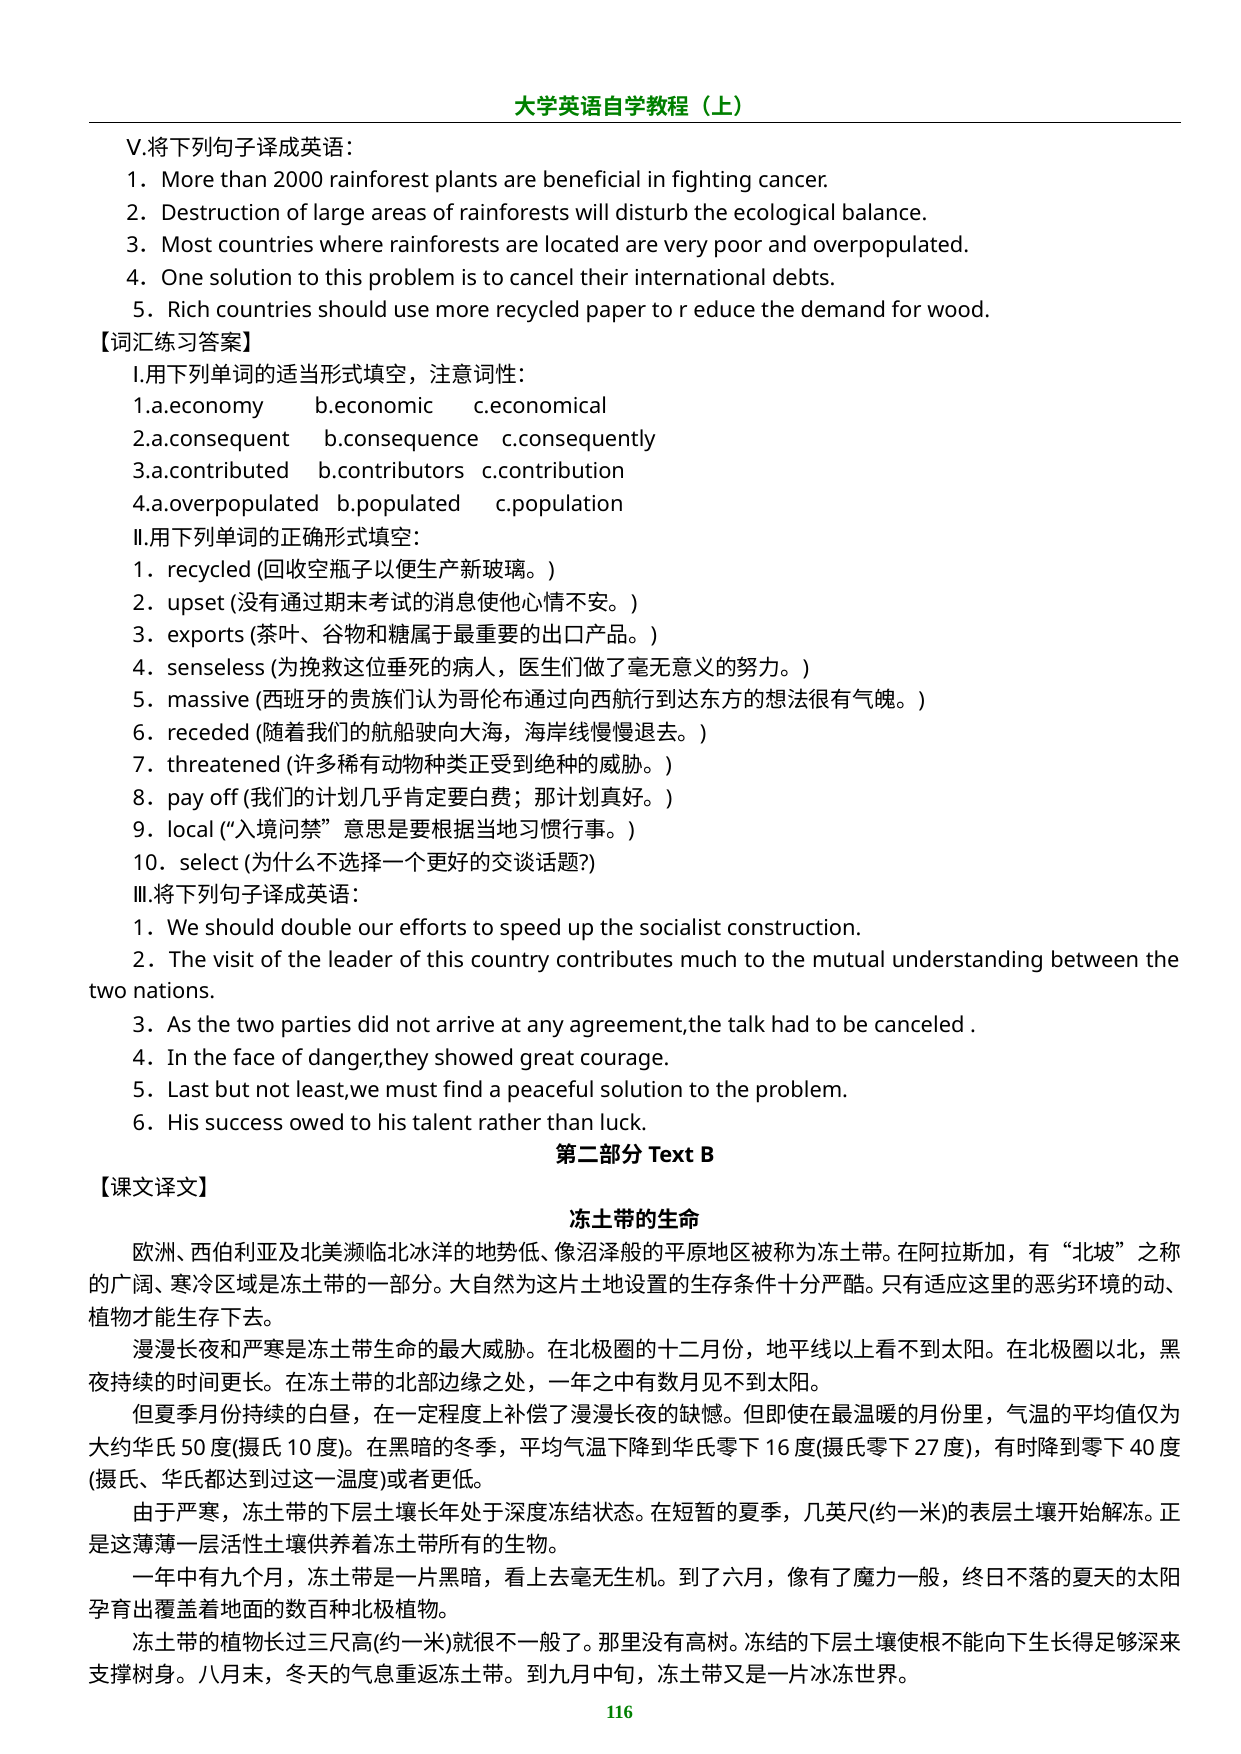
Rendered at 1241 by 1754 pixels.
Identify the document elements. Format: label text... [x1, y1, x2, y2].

text 但夏季月份持续的白昼，在一定程度上补偿了漫漫长夜的缺憾。但即使在最温暖的月份里，气温的平均值仅为大约华氏50度(摄氏10度)。在黑暗的冬季，平均气温下降到华氏零下16度(摄氏零下27度)，有时降到零下40度(摄氏、华氏都达到过这一温度)或者更低。 [89, 1397, 1181, 1494]
text 3．Most countries where rainforests are located are very poor and overpopulated. [89, 227, 1181, 259]
text 一年中有九个月，冻土带是一片黑暗，看上去毫无生机。到了六月，像有了魔力一般，终日不落的夏天的太阳孕育出覆盖着地面的数百种北极植物。 [89, 1559, 1181, 1624]
text 6．His success owed to his talent rather than luck. [89, 1104, 1181, 1137]
text 1.a.economy b.economic c.economical [89, 389, 1181, 422]
text 冻土带的生命 [89, 1202, 1181, 1234]
text 2．Destruction of large areas of rainforests will disturb the ecological balance. [89, 194, 1181, 227]
text 2．upset (没有通过期末考试的消息使他心情不安。) [89, 584, 1181, 617]
text 欧洲、西伯利亚及北美濒临北冰洋的地势低、像沼泽般的平原地区被称为冻土带。在阿拉斯加，有“北坡”之称的广阔、寒冷区域是冻土带的一部分。大自然为这片土地设置的生存条件十分严酷。只有适应这里的恶劣环境的动、植物才能生存下去。 [89, 1234, 1181, 1332]
text 由于严寒，冻土带的下层土壤长年处于深度冻结状态。在短暂的夏季，几英尺(约一米)的表层土壤开始解冻。正是这薄薄一层活性土壤供养着冻土带所有的生物。 [89, 1494, 1181, 1559]
text 冻土带的植物长过三尺高(约一米)就很不一般了。那里没有高树。冻结的下层土壤使根不能向下生长得足够深来支撑树身。八月末，冬天的气息重返冻土带。到九月中旬，冻土带又是一片冰冻世界。 [89, 1624, 1181, 1689]
text 1．More than 2000 rainforest plants are beneficial in fighting cancer. [89, 162, 1181, 194]
text 3.a.contributed b.contributors c.contribution [89, 454, 1181, 487]
text 6．receded (随着我们的航船驶向大海，海岸线慢慢退去。) [89, 714, 1181, 747]
text 10．select (为什么不选择一个更好的交谈话题?) [89, 844, 1181, 877]
text 4．senseless (为挽救这位垂死的病人，医生们做了毫无意义的努力。) [89, 649, 1181, 682]
text 【词汇练习答案】 [89, 324, 1181, 357]
text 【课文译文】 [89, 1169, 1181, 1202]
text 2．The visit of the leader of this country contributes much to the mutual understanding between the two nations. [89, 942, 1181, 1007]
text 3．As the two parties did not arrive at any agreement,the talk had to be canceled . [89, 1007, 1181, 1039]
text 4．In the face of danger,they showed great courage. [89, 1039, 1181, 1072]
text 1．We should double our efforts to speed up the socialist construction. [89, 909, 1181, 942]
text 1．recycled (回收空瓶子以便生产新玻璃。) [89, 552, 1181, 584]
text Ⅱ.用下列单词的正确形式填空： [89, 519, 1181, 552]
text Ⅲ.将下列句子译成英语： [89, 877, 1181, 909]
text 3．exports (茶叶、谷物和糖属于最重要的出口产品。) [89, 617, 1181, 649]
text 5．massive (西班牙的贵族们认为哥伦布通过向西航行到达东方的想法很有气魄。) [89, 682, 1181, 714]
text Ⅰ.用下列单词的适当形式填空，注意词性： [89, 357, 1181, 389]
text 2.a.consequent b.consequence c.consequently [89, 422, 1181, 454]
text 5．Rich countries should use more recycled paper to r educe the demand for wood. [89, 292, 1181, 324]
text 8．pay off (我们的计划几乎肯定要白费；那计划真好。) [89, 779, 1181, 812]
text 5．Last but not least,we must find a peaceful solution to the problem. [89, 1072, 1181, 1104]
text 第二部分 Text B [89, 1137, 1181, 1169]
text 7．threatened (许多稀有动物种类正受到绝种的威胁。) [89, 747, 1181, 779]
text Ⅴ.将下列句子译成英语： [89, 129, 1181, 162]
text 4．One solution to this problem is to cancel their international debts. [89, 259, 1181, 292]
text 9．local (“入境问禁”意思是要根据当地习惯行事。) [89, 812, 1181, 844]
text 漫漫长夜和严寒是冻土带生命的最大威胁。在北极圈的十二月份，地平线以上看不到太阳。在北极圈以北，黑夜持续的时间更长。在冻土带的北部边缘之处，一年之中有数月见不到太阳。 [89, 1332, 1181, 1397]
text 4.a.overpopulated b.populated c.population [89, 487, 1181, 519]
